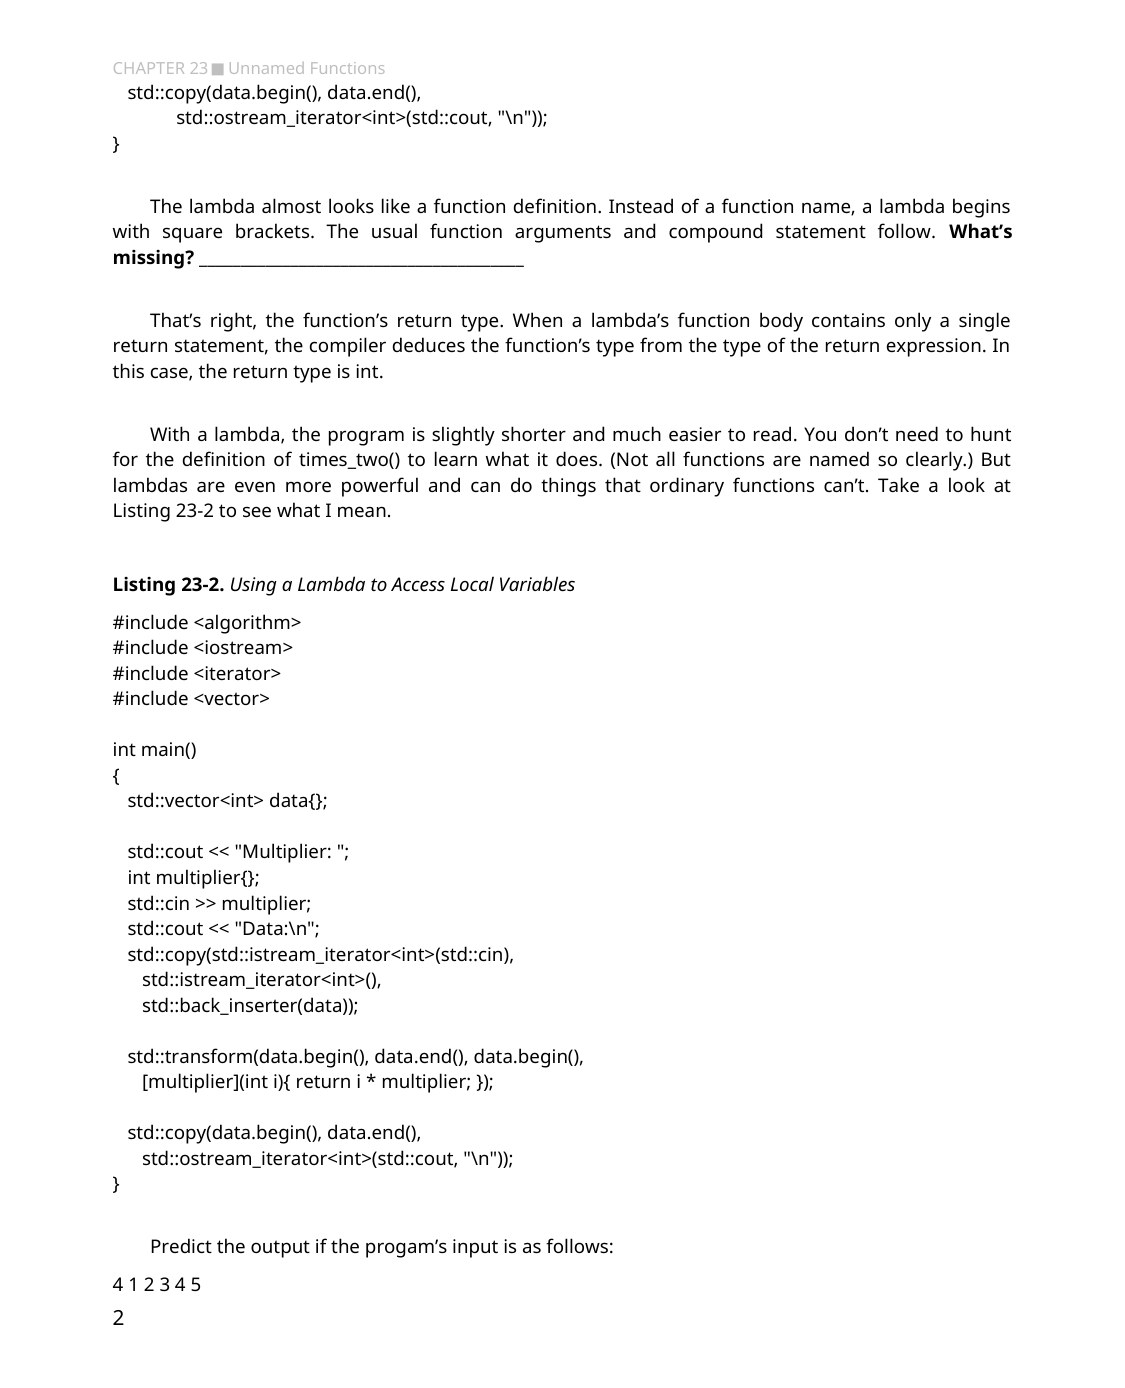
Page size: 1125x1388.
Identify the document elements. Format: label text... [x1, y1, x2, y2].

text std::back_inserter(data)); [112, 992, 1012, 1017]
text std::ostream_iterator<int>(std::cout, "\n")); [112, 1145, 1012, 1171]
text Predict the output if the progam’s input is as follows: [112, 1234, 1012, 1259]
text { [112, 762, 1012, 788]
text std::transform(data.begin(), data.end(), data.begin(), [112, 1043, 1012, 1068]
text std::cout << "Multiplier: "; [112, 839, 1012, 864]
text #include <iterator> [112, 660, 1012, 686]
text [multiplier](int i){ return i * multiplier; }); [112, 1068, 1012, 1094]
text std::copy(std::istream_iterator<int>(std::cin), [112, 941, 1012, 966]
text std::copy(data.begin(), data.end(), [112, 1119, 1012, 1145]
text } [112, 130, 1012, 156]
text The lambda almost looks like a function definition. Instead of a function name, a lambda begins with square brackets. The usual function arguments and compound statement follow. What’s missing? _______________________________________ [112, 193, 1012, 269]
text std::cin >> multiplier; [112, 890, 1012, 915]
text std::cout << "Data:\n"; [112, 915, 1012, 941]
text } [112, 1171, 1012, 1196]
text #include <iostream> [112, 635, 1012, 660]
text std::istream_iterator<int>(), [112, 966, 1012, 992]
text Listing 23-2. Using a Lambda to Access Local Variables [112, 571, 1012, 597]
text #include <algorithm> [112, 609, 1012, 635]
text With a lambda, the program is slightly shorter and much easier to read. You don’t need to hunt for the definition of times_two() to learn what it does. (Not all functions are named so clearly.) But lambdas are even more powerful and can do things that ordinary functions can’t. Take a look at Listing 23-2 to see what I mean. [112, 421, 1012, 523]
text int main() [112, 737, 1012, 762]
text That’s right, the function’s return type. When a lambda’s function body contains only a single return statement, the compiler deduces the function’s type from the type of the return expression. In this case, the return type is int. [112, 307, 1012, 384]
text #include <vector> [112, 686, 1012, 711]
text std::ostream_iterator<int>(std::cout, "\n")); [112, 104, 1012, 130]
text 4 1 2 3 4 5 [112, 1272, 1012, 1297]
text std::vector<int> data{}; [112, 788, 1012, 813]
text int multiplier{}; [112, 864, 1012, 890]
text std::copy(data.begin(), data.end(), [112, 79, 1012, 104]
